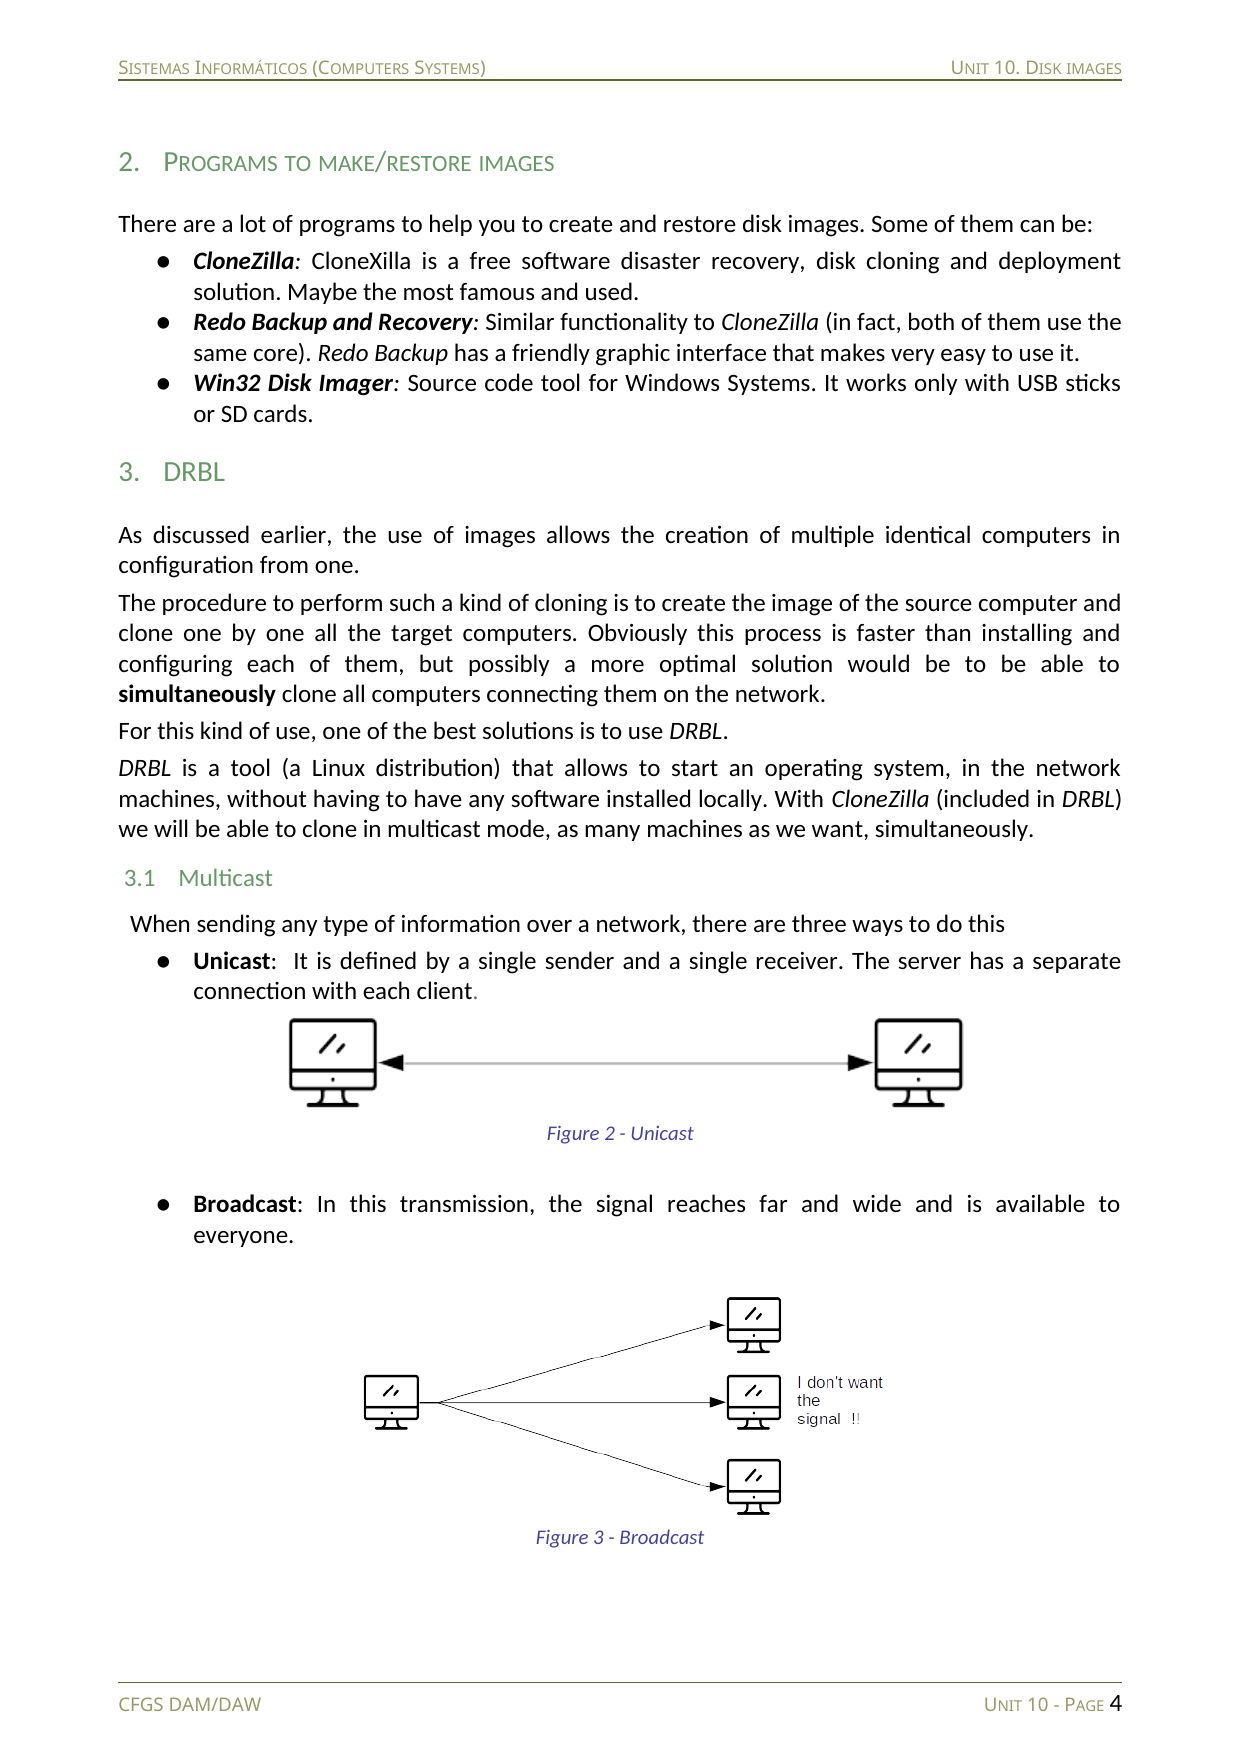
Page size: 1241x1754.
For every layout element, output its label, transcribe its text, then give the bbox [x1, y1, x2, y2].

text As discussed earlier, the use of images allows the creation of multiple identical computers in configuration from one. [118, 519, 1122, 580]
list Unicast: It is defined by a single sender and a single receiver. The server has a separate connection with each client. [156, 945, 1122, 1006]
list CloneZilla: CloneXilla is a free software disaster recovery, disk cloning and deployment solution. Maybe the most famous and used. [156, 246, 1122, 307]
text For this kind of use, one of the best solutions is to use DRBL. [118, 715, 1122, 746]
text When sending any type of information over a network, there are three ways to do this [118, 908, 1122, 938]
text There are a lot of programs to help you to create and restore disk images. Some of them can be: [118, 208, 1122, 239]
text DRBL is a tool (a Linux distribution) that allows to start an operating system, in the network machines, without having to have any software installed locally. With CloneZilla (included in DRBL) we will be able to clone in multicast mode, as many machines as we want, simultaneously. [118, 752, 1122, 844]
subtitle Programs to make/restore images [118, 143, 1122, 178]
picture [288, 1012, 964, 1114]
subtitle DRBL [118, 453, 1122, 489]
list Redo Backup and Recovery: Similar functionality to CloneZilla (in fact, both of them use the same core). Redo Backup has a friendly graphic interface that makes very easy to use it. [156, 307, 1122, 368]
text Figure 2 - Unicast [118, 1121, 1122, 1146]
list Win32 Disk Imager: Source code tool for Windows Systems. It works only with USB sticks or SD cards. [156, 368, 1122, 429]
subtitle Multicast [118, 863, 1122, 893]
text Figure 3 - Broadcast [118, 1524, 1122, 1549]
picture [363, 1293, 889, 1518]
list Broadcast: In this transmission, the signal reaches far and wide and is available to everyone. [156, 1189, 1122, 1250]
text The procedure to perform such a kind of cloning is to create the image of the source computer and clone one by one all the target computers. Obviously this process is faster than installing and configuring each of them, but possibly a more optimal solution would be to be able to simultaneously clone all computers connecting them on the network. [118, 587, 1122, 709]
